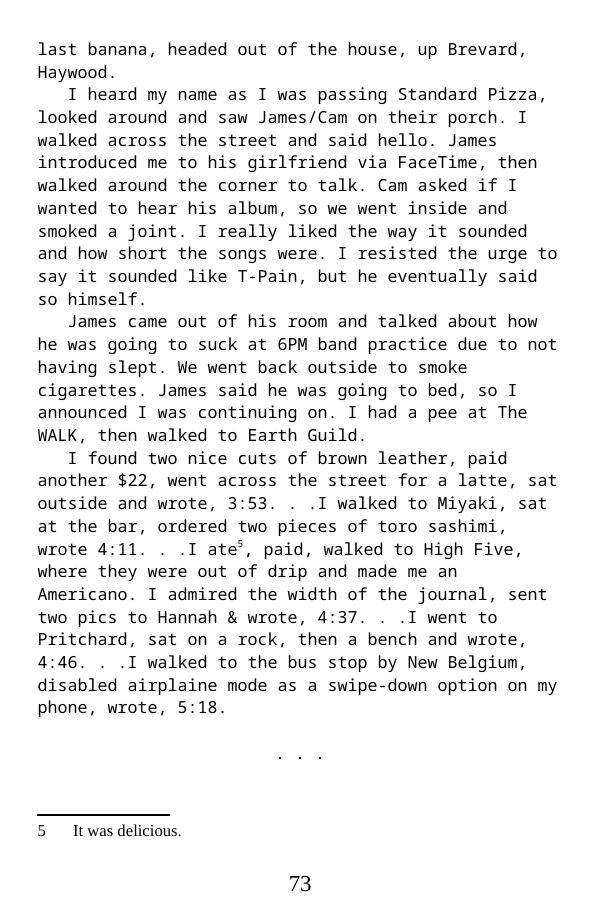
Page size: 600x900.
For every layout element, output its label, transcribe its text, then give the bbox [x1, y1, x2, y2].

text It was delicious. [37, 821, 562, 840]
text . . . [37, 741, 562, 764]
text I found two nice cuts of brown leather, paid another $22, went across the street for a latte, sat outside and wrote, 3:53. . .I walked to Miyaki, sat at the bar, ordered two pieces of toro sashimi, wrote 4:11. . .I ate, paid, walked to High Five, where they were out of drip and made me an Americano. I admired the width of the journal, sent two pics to Hannah & wrote, 4:37. . .I went to Pritchard, sat on a rock, then a bench and wrote, 4:46. . .I walked to the bus stop by New Belgium, disabled airplaine mode as a swipe-down option on my phone, wrote, 5:18. [37, 446, 562, 719]
text James came out of his room and talked about how he was going to suck at 6PM band practice due to not having slept. We went back outside to smoke cigarettes. James said he was going to bed, so I announced I was continuing on. I had a pee at The WALK, then walked to Earth Guild. [37, 310, 562, 446]
text last banana, headed out of the house, up Brevard, Haywood. [37, 37, 562, 83]
text I heard my name as I was passing Standard Pizza, looked around and saw James/Cam on their porch. I walked across the street and said hello. James introduced me to his girlfriend via FaceTime, then walked around the corner to talk. Cam asked if I wanted to hear his album, so we went inside and smoked a joint. I really liked the way it sounded and how short the songs were. I resisted the urge to say it sounded like T-Pain, but he eventually said so himself. [37, 83, 562, 310]
